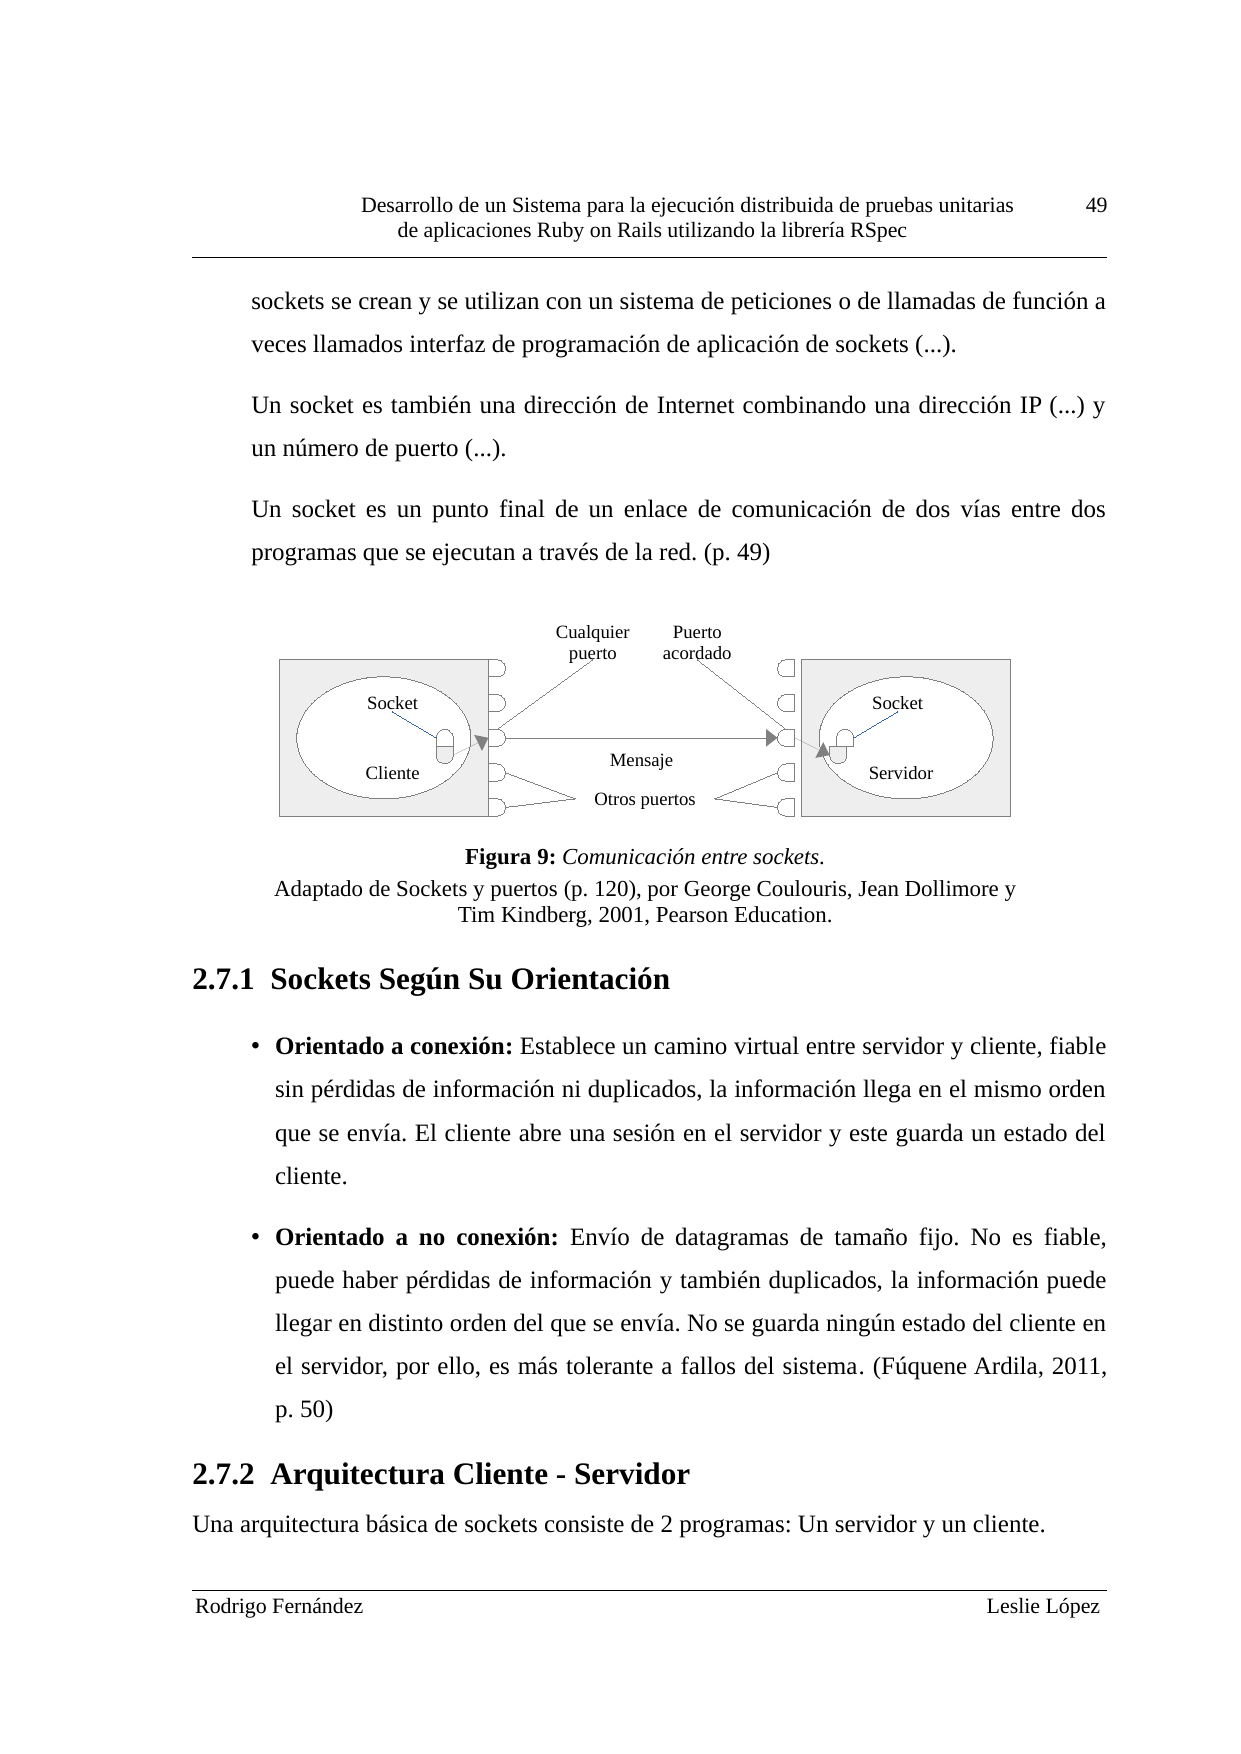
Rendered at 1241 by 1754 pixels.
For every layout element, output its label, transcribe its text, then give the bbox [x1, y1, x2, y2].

text Un socket es un punto final de un enlace de comunicación de dos vías entre dos programas que se ejecutan a través de la red. (p. 49) [251, 494, 1107, 566]
text sockets se crean y se utilizan con un sistema de peticiones o de llamadas de función a veces llamados interfaz de programación de aplicación de sockets (...). [251, 286, 1107, 358]
text Figura 9: Comunicación entre sockets. [257, 843, 1033, 869]
text Adaptado de Sockets y puertos (p. 120), por George Coulouris, Jean Dollimore y Tim Kindberg, 2001, Pearson Education. [257, 875, 1033, 928]
subtitle Sockets según su orientación [192, 960, 1107, 996]
text Un socket es también una dirección de Internet combinando una dirección IP (...) y un número de puerto (...). [251, 390, 1107, 462]
list Orientado a no conexión: Envío de datagramas de tamaño fijo. No es fiable, puede haber pérdidas de información y también duplicados, la información puede llegar en distinto orden del que se envía. No se guarda ningún estado del cliente en el servidor, por ello, es más tolerante a fallos del sistema. (Fúquene Ardila, 2011, p. 50)⁠ [251, 1222, 1107, 1423]
text Una arquitectura básica de sockets consiste de 2 programas: Un servidor y un cliente. [192, 1509, 1107, 1537]
list Orientado a conexión: Establece un camino virtual entre servidor y cliente, fiable sin pérdidas de información ni duplicados, la información llega en el mismo orden que se envía. El cliente abre una sesión en el servidor y este guarda un estado del cliente. [251, 1031, 1107, 1189]
subtitle Arquitectura cliente - servidor [192, 1455, 1107, 1491]
